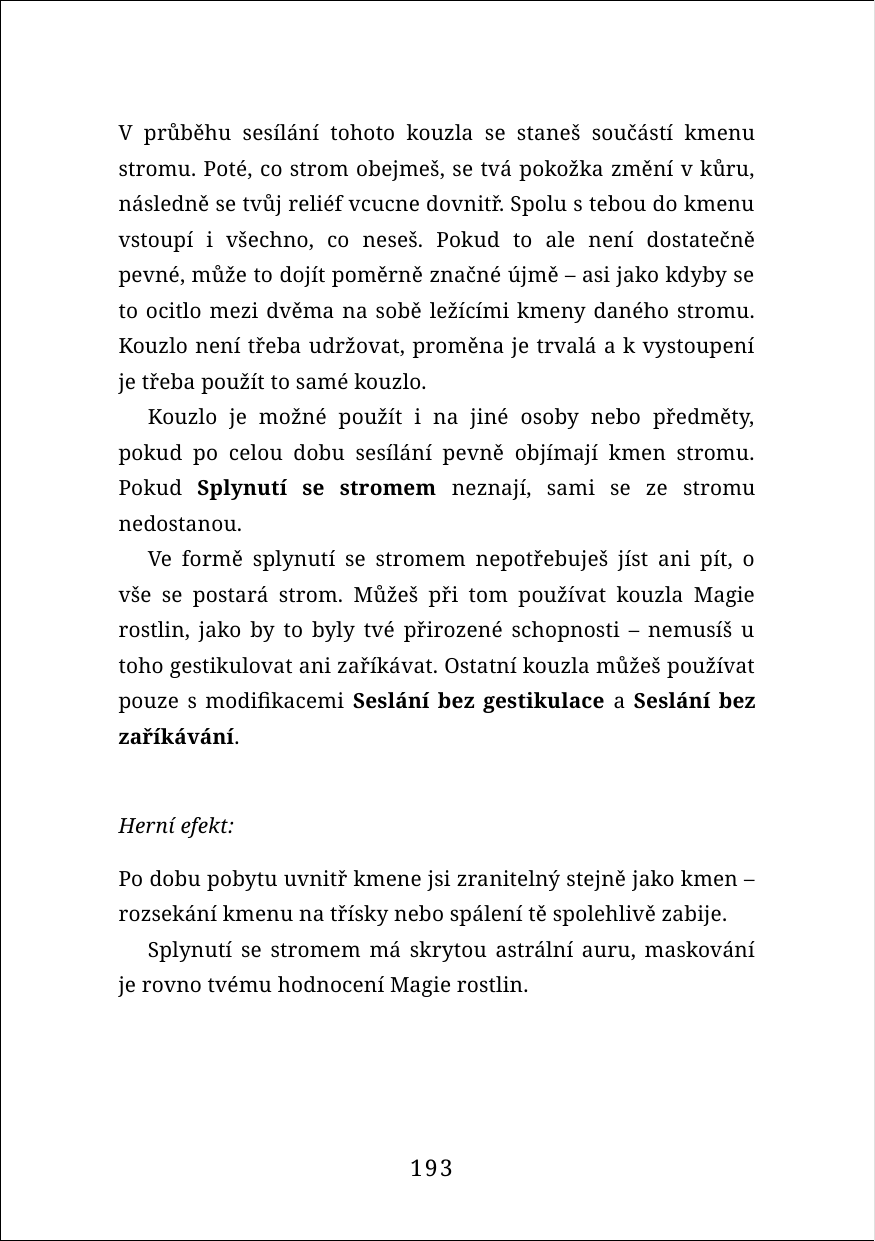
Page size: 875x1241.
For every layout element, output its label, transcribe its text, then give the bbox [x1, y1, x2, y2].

text Po dobu pobytu uvnitř kmene jsi zranitelný stejně jako kmen – rozsekání kmenu na třísky nebo spálení tě spolehlivě zabije. Splynutí se stromem má skrytou astrální auru, maskování je rovno tvému hodnocení Magie rostlin. [118, 864, 756, 1034]
text V průběhu sesílání tohoto kouzla se staneš součástí kmenu stromu. Poté, co strom obejmeš, se tvá pokožka změní v kůru, následně se tvůj reliéf vcucne dovnitř. Spolu s tebou do kmenu vstoupí i všechno, co neseš. Pokud to ale není dostatečně pevné, může to dojít poměrně značné újmě – asi jako kdyby se to ocitlo mezi dvěma na sobě ležícími kmeny daného stromu. Kouzlo není třeba udržovat, proměna je trvalá a k vystoupení je třeba použít to samé kouzlo. Kouzlo je možné použít i na jiné osoby nebo předměty, pokud po celou dobu sesílání pevně objímají kmen stromu. Pokud Splynutí se stromem neznají, sami se ze stromu nedostanou. Ve formě splynutí se stromem nepotřebuješ jíst ani pít, o vše se postará strom. Můžeš při tom používat kouzla Magie rostlin, jako by to byly tvé přirozené schopnosti – nemusíš u toho gestikulovat ani zaříkávat. Ostatní kouzla můžeš používat pouze s modifikacemi Seslání bez gestikulace a Seslání bez zaříkávání. [118, 118, 756, 786]
text Herní efekt: [118, 811, 756, 839]
